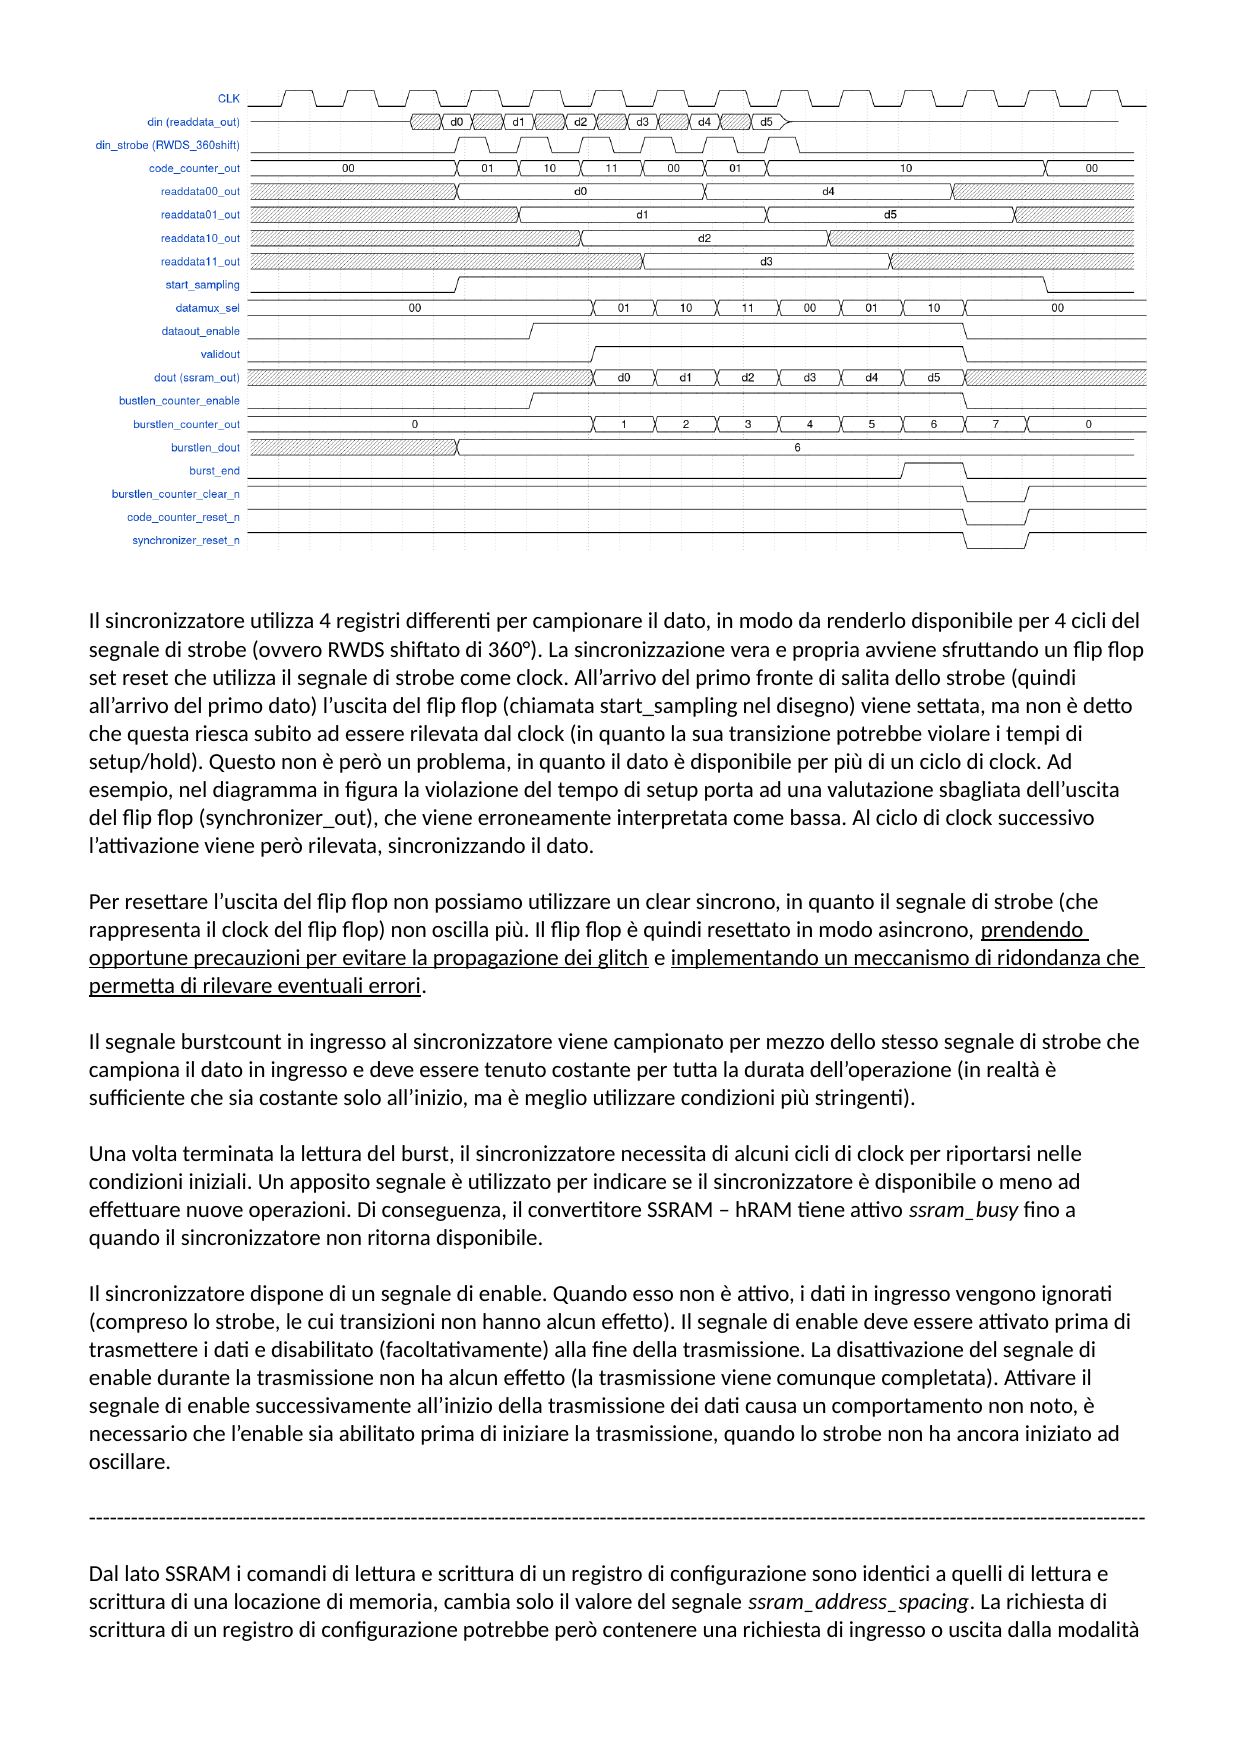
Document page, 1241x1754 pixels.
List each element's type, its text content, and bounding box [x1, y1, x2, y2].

text Il segnale burstcount in ingresso al sincronizzatore viene campionato per mezzo dello stesso segnale di strobe che campiona il dato in ingresso e deve essere tenuto costante per tutta la durata dell’operazione (in realtà è sufficiente che sia costante solo all’inizio, ma è meglio utilizzare condizioni più stringenti). [89, 1027, 1152, 1111]
text Il sincronizzatore utilizza 4 registri differenti per campionare il dato, in modo da renderlo disponibile per 4 cicli del segnale di strobe (ovvero RWDS shiftato di 360°). La sincronizzazione vera e propria avviene sfruttando un flip flop set reset che utilizza il segnale di strobe come clock. All’arrivo del primo fronte di salita dello strobe (quindi all’arrivo del primo dato) l’uscita del flip flop (chiamata start_sampling nel disegno) viene settata, ma non è detto che questa riesca subito ad essere rilevata dal clock (in quanto la sua transizione potrebbe violare i tempi di setup/hold). Questo non è però un problema, in quanto il dato è disponibile per più di un ciclo di clock. Ad esempio, nel diagramma in figura la violazione del tempo di setup porta ad una valutazione sbagliata dell’uscita del flip flop (synchronizer_out), che viene erroneamente interpretata come bassa. Al ciclo di clock successivo l’attivazione viene però rilevata, sincronizzando il dato. [89, 607, 1152, 859]
picture [88, 88, 1152, 551]
text ------------------------------------------------------------------------------------------------------------------------------------------------------- [89, 1503, 1152, 1531]
text Il sincronizzatore dispone di un segnale di enable. Quando esso non è attivo, i dati in ingresso vengono ignorati (compreso lo strobe, le cui transizioni non hanno alcun effetto). Il segnale di enable deve essere attivato prima di trasmettere i dati e disabilitato (facoltativamente) alla fine della trasmissione. La disattivazione del segnale di enable durante la trasmissione non ha alcun effetto (la trasmissione viene comunque completata). Attivare il segnale di enable successivamente all’inizio della trasmissione dei dati causa un comportamento non noto, è necessario che l’enable sia abilitato prima di iniziare la trasmissione, quando lo strobe non ha ancora iniziato ad oscillare. [89, 1279, 1152, 1475]
text Dal lato SSRAM i comandi di lettura e scrittura di un registro di configurazione sono identici a quelli di lettura e scrittura di una locazione di memoria, cambia solo il valore del segnale ssram_address_spacing. La richiesta di scrittura di un registro di configurazione potrebbe però contenere una richiesta di ingresso o uscita dalla modalità [89, 1559, 1152, 1643]
text Per resettare l’uscita del flip flop non possiamo utilizzare un clear sincrono, in quanto il segnale di strobe (che rappresenta il clock del flip flop) non oscilla più. Il flip flop è quindi resettato in modo asincrono, prendendo opportune precauzioni per evitare la propagazione dei glitch e implementando un meccanismo di ridondanza che permetta di rilevare eventuali errori. [89, 887, 1152, 999]
text Una volta terminata la lettura del burst, il sincronizzatore necessita di alcuni cicli di clock per riportarsi nelle condizioni iniziali. Un apposito segnale è utilizzato per indicare se il sincronizzatore è disponibile o meno ad effettuare nuove operazioni. Di conseguenza, il convertitore SSRAM – hRAM tiene attivo ssram_busy fino a quando il sincronizzatore non ritorna disponibile. [89, 1139, 1152, 1251]
